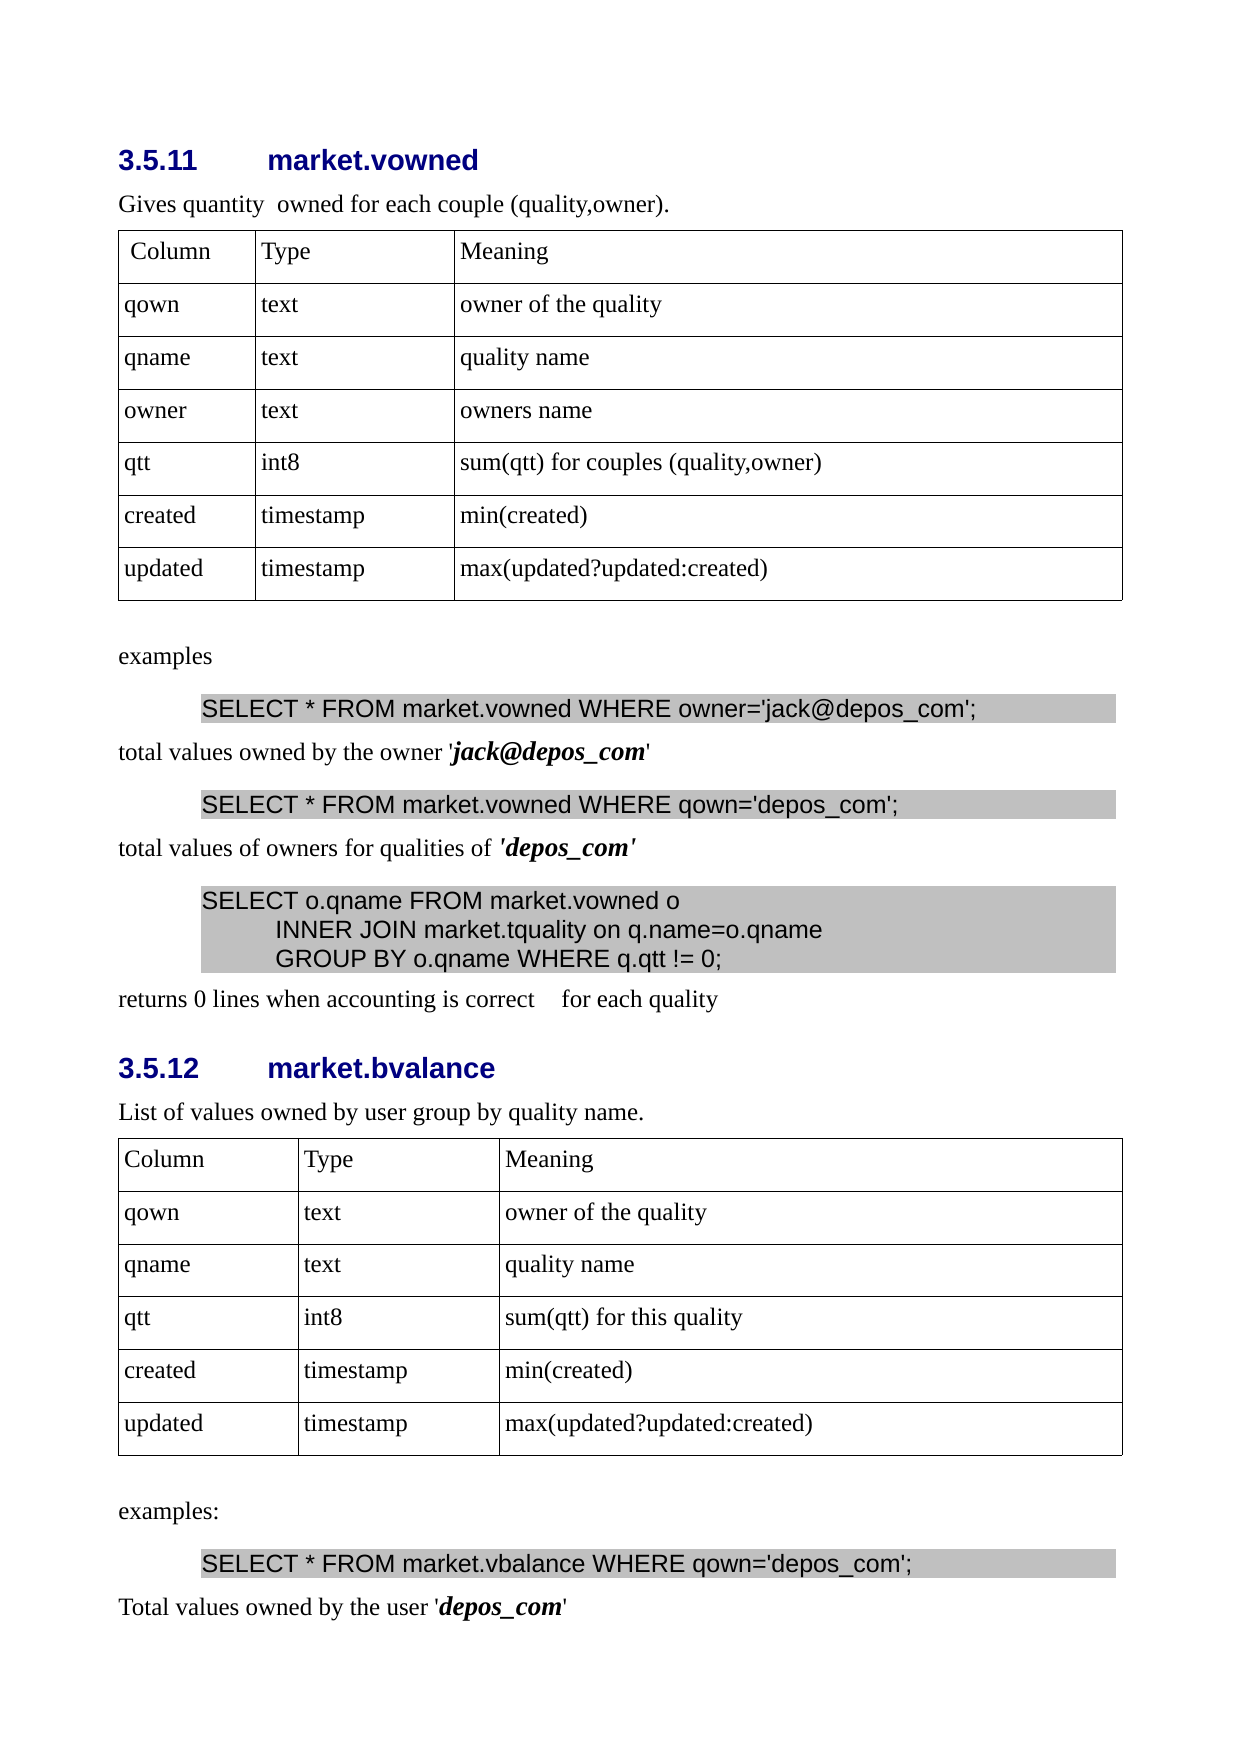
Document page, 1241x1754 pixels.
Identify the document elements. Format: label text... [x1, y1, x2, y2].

text SELECT * FROM market.vbalance WHERE qown='depos_com'; [201, 1549, 1116, 1578]
table_cell sum(qtt) for couples (quality,owner) [455, 443, 1122, 494]
table_cell min(created) [455, 496, 1122, 547]
table_cell timestamp [256, 496, 454, 547]
table_cell sum(qtt) for this quality [500, 1297, 1122, 1349]
text List of values owned by user group by quality name. [118, 1097, 1122, 1125]
table_cell owners name [455, 390, 1122, 442]
subtitle market.vowned [118, 143, 1122, 177]
table_header Meaning [500, 1139, 1122, 1191]
text total values of owners for qualities of 'depos_com' [118, 831, 1122, 862]
subtitle market.bvalance [118, 1051, 1122, 1084]
table_cell owner of the quality [500, 1192, 1122, 1243]
table_header Type [299, 1139, 499, 1191]
table_header Column [119, 231, 255, 283]
table_cell text [299, 1245, 499, 1296]
text Total values owned by the user 'depos_com' [118, 1590, 1122, 1621]
table_cell updated [119, 1403, 298, 1455]
table_cell timestamp [299, 1350, 499, 1402]
text SELECT o.qname FROM market.vowned o INNER JOIN market.tquality on q.name=o.qname GROUP BY o.qname WHERE q.qtt != 0; [201, 886, 1116, 973]
table_cell timestamp [299, 1403, 499, 1455]
table_cell owner [119, 390, 255, 442]
table_header Meaning [455, 231, 1122, 283]
text returns 0 lines when accounting is correct for each quality [118, 984, 1122, 1013]
table_cell text [256, 390, 454, 442]
table_cell qtt [119, 443, 255, 494]
table_header Column [119, 1139, 298, 1191]
table_cell qown [119, 284, 255, 336]
table_cell updated [119, 548, 255, 600]
table_cell timestamp [256, 548, 454, 600]
table_cell int8 [256, 443, 454, 494]
text SELECT * FROM market.vowned WHERE owner='jack@depos_com'; [201, 694, 1116, 723]
text examples: [118, 1496, 1122, 1525]
table_cell qname [119, 337, 255, 389]
table_header Type [256, 231, 454, 283]
table_cell max(updated?updated:created) [500, 1403, 1122, 1455]
table_cell min(created) [500, 1350, 1122, 1402]
table_cell text [299, 1192, 499, 1243]
table_cell created [119, 496, 255, 547]
table_cell max(updated?updated:created) [455, 548, 1122, 600]
table_cell text [256, 284, 454, 336]
table_cell text [256, 337, 454, 389]
text Gives quantity owned for each couple (quality,owner). [118, 189, 1122, 218]
table_cell created [119, 1350, 298, 1402]
table_cell int8 [299, 1297, 499, 1349]
table_cell qname [119, 1245, 298, 1296]
table_cell qown [119, 1192, 298, 1243]
table_cell quality name [455, 337, 1122, 389]
table_cell qtt [119, 1297, 298, 1349]
table_cell owner of the quality [455, 284, 1122, 336]
text examples [118, 641, 1122, 670]
text total values owned by the owner 'jack@depos_com' [118, 735, 1122, 766]
table_cell quality name [500, 1245, 1122, 1296]
text SELECT * FROM market.vowned WHERE qown='depos_com'; [201, 790, 1116, 819]
